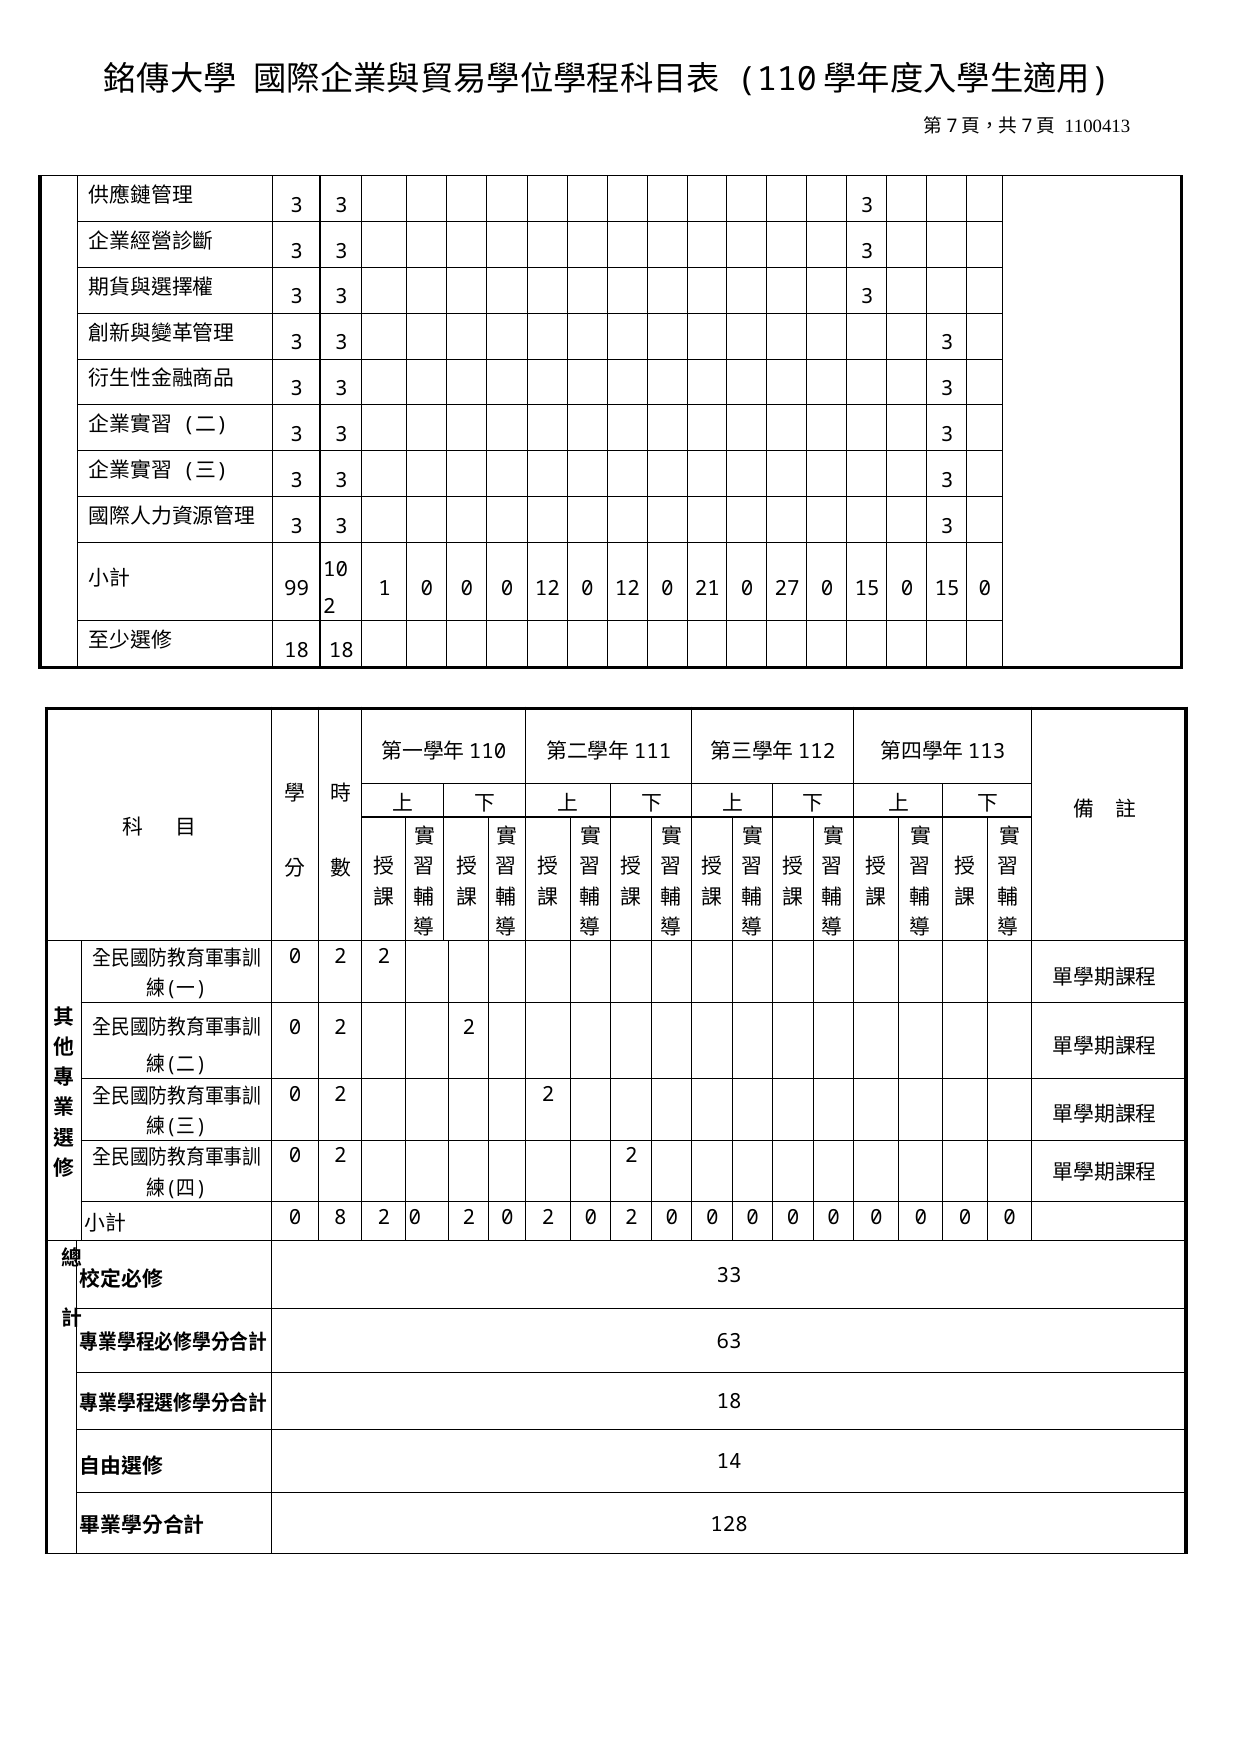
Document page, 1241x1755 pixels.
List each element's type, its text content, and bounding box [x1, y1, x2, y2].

table_cell [688, 621, 726, 666]
table_cell [648, 497, 687, 542]
table_cell [887, 497, 926, 542]
table_cell [407, 176, 446, 221]
table_cell [854, 1003, 898, 1078]
table_cell 授 課 [773, 818, 813, 940]
table_cell [571, 1141, 610, 1201]
table_cell 0 [727, 543, 766, 620]
table_cell [648, 405, 687, 450]
table_cell [611, 1003, 651, 1078]
table_cell [692, 1141, 732, 1201]
table_cell 0 [807, 543, 846, 620]
table_cell 授 課 [943, 818, 987, 940]
table_cell [571, 1003, 610, 1078]
table_cell 21 [688, 543, 726, 620]
table_cell 全民國防教育軍事訓練(四) [82, 1141, 271, 1201]
table_cell 3 [847, 176, 886, 221]
table_header 第三學年112 [692, 710, 853, 783]
table_cell [773, 1079, 813, 1139]
table_cell 2 [319, 1141, 361, 1201]
table_cell [814, 1003, 853, 1078]
table_cell [847, 621, 886, 666]
table_cell 2 [449, 1003, 488, 1078]
table_cell 2 [449, 1202, 488, 1240]
table_cell [449, 1079, 488, 1139]
table_cell [362, 621, 406, 666]
table_cell [767, 222, 806, 267]
table_cell [887, 222, 926, 267]
table_cell 至少選修 [78, 621, 272, 666]
table_header 科 目 [48, 710, 271, 940]
table_cell 3 [321, 405, 361, 450]
table_cell [528, 268, 567, 313]
table_cell 3 [927, 405, 966, 450]
table_cell [807, 451, 846, 496]
table_cell [528, 451, 567, 496]
table_cell [1032, 1202, 1184, 1240]
table_cell [407, 360, 446, 404]
table_cell [967, 314, 1002, 358]
table_cell [733, 1141, 772, 1201]
table_cell [526, 1141, 570, 1201]
table_cell [489, 1141, 525, 1201]
table_cell [807, 621, 846, 666]
table_cell 2 [526, 1079, 570, 1139]
table_cell [362, 497, 406, 542]
table_cell 供應鏈管理 [78, 176, 272, 221]
table_cell [608, 451, 647, 496]
table_cell 2 [319, 1003, 361, 1078]
table_cell [648, 360, 687, 404]
table_cell [767, 405, 806, 450]
table_cell 3 [321, 497, 361, 542]
table_cell [568, 451, 607, 496]
table_cell 授課 [444, 818, 488, 940]
table_cell [814, 1079, 853, 1139]
table_cell [447, 222, 486, 267]
table_cell [727, 314, 766, 358]
table_cell [814, 1141, 853, 1201]
table_cell [807, 405, 846, 450]
table_cell 授 課 [692, 818, 732, 940]
table_cell 8 [319, 1202, 361, 1240]
table_cell [967, 405, 1002, 450]
table_cell [688, 360, 726, 404]
table_cell 3 [321, 314, 361, 358]
table_cell [487, 405, 527, 450]
table_cell 其他專業選修 [48, 941, 81, 1240]
table_cell 上 [362, 784, 443, 816]
table_cell [407, 222, 446, 267]
table_cell 實 習 輔 導 [988, 818, 1031, 940]
table_cell 99 [273, 543, 319, 620]
table_cell [42, 176, 77, 666]
table_cell [927, 176, 966, 221]
table_cell [727, 268, 766, 313]
table_cell [943, 941, 987, 1002]
table_cell [487, 314, 527, 358]
table_cell [887, 268, 926, 313]
table_cell [943, 1141, 987, 1201]
table_cell [727, 222, 766, 267]
table_cell 12 [608, 543, 647, 620]
table_cell 15 [927, 543, 966, 620]
table_cell 實 習 輔 導 [814, 818, 853, 940]
table_cell [568, 314, 607, 358]
table_cell 1 [362, 543, 406, 620]
table_cell [899, 1003, 942, 1078]
table_cell [406, 1003, 448, 1078]
table_cell [608, 176, 647, 221]
table_cell [447, 497, 486, 542]
table_cell [688, 268, 726, 313]
table_cell [489, 1003, 525, 1078]
table_cell [526, 1003, 570, 1078]
table_cell [688, 497, 726, 542]
table_cell [611, 941, 651, 1002]
table_cell [727, 360, 766, 404]
table_cell [528, 497, 567, 542]
table_cell [406, 1141, 448, 1201]
table_cell 校定必修 [77, 1241, 271, 1308]
table_cell [988, 1003, 1031, 1078]
table_cell [608, 405, 647, 450]
table_cell [854, 1079, 898, 1139]
table_cell 18 [273, 621, 319, 666]
table_cell 0 [272, 1079, 318, 1139]
table_cell [648, 176, 687, 221]
table_cell [899, 1079, 942, 1139]
table_cell [692, 1003, 732, 1078]
table_cell [847, 360, 886, 404]
table_cell 3 [927, 497, 966, 542]
table_cell [487, 621, 527, 666]
table_cell 3 [847, 222, 886, 267]
table_cell [688, 314, 726, 358]
table_cell 3 [273, 451, 319, 496]
table_cell [767, 497, 806, 542]
table_cell 小計 [82, 1202, 271, 1240]
table_cell 0 [967, 543, 1002, 620]
table_cell 2 [319, 1079, 361, 1139]
table_cell [487, 176, 527, 221]
table_cell [487, 222, 527, 267]
table_header 時 數 [319, 710, 361, 940]
table_cell [767, 176, 806, 221]
table_cell [406, 941, 448, 1002]
table_cell [847, 314, 886, 358]
table_cell [727, 451, 766, 496]
table_cell 企業經營診斷 [78, 222, 272, 267]
table_cell [568, 621, 607, 666]
table_cell [406, 1079, 448, 1139]
table_cell [967, 621, 1002, 666]
table_cell 創新與變革管理 [78, 314, 272, 358]
table_cell [608, 314, 647, 358]
table_cell [611, 1079, 651, 1139]
table_cell [688, 222, 726, 267]
table_cell [807, 360, 846, 404]
table_cell [847, 497, 886, 542]
table_cell [568, 268, 607, 313]
table_cell [449, 941, 488, 1002]
table_header 學 分 [272, 710, 318, 940]
table_cell 33 [272, 1241, 1184, 1308]
table_cell 27 [767, 543, 806, 620]
table_cell 實 習 輔 導 [652, 818, 691, 940]
table_cell [967, 222, 1002, 267]
table_cell 3 [273, 360, 319, 404]
table_cell [489, 941, 525, 1002]
table_cell 2 [319, 941, 361, 1002]
table_cell 授 課 [362, 818, 405, 940]
table_cell [727, 176, 766, 221]
table_cell [807, 176, 846, 221]
table_cell 小計 [78, 543, 272, 620]
table_cell [967, 176, 1002, 221]
table_cell 實 習 輔 導 [489, 818, 525, 940]
table_cell 3 [321, 360, 361, 404]
table_cell 0 [899, 1202, 942, 1240]
table_cell [407, 497, 446, 542]
table_cell [887, 314, 926, 358]
table_cell [887, 176, 926, 221]
table_cell 0 [773, 1202, 813, 1240]
table_cell [568, 360, 607, 404]
table_cell 2 [611, 1141, 651, 1201]
table_cell 3 [321, 451, 361, 496]
table_cell [407, 451, 446, 496]
table_cell 0 [988, 1202, 1031, 1240]
table_cell [528, 405, 567, 450]
table_cell 0 [272, 941, 318, 1002]
table_cell [447, 451, 486, 496]
table_cell [407, 314, 446, 358]
table_cell 0 [854, 1202, 898, 1240]
table_cell [988, 1141, 1031, 1201]
table_cell 單學期課程 [1032, 1079, 1184, 1139]
table_cell 0 [272, 1141, 318, 1201]
table_cell [447, 621, 486, 666]
table_cell 0 [407, 543, 446, 620]
table_cell [362, 222, 406, 267]
table_cell [733, 941, 772, 1002]
table_cell [487, 451, 527, 496]
table_cell [652, 1141, 691, 1201]
table_cell [528, 222, 567, 267]
table_cell 企業實習 (三) [78, 451, 272, 496]
table_cell [927, 268, 966, 313]
table_cell 企業實習 (二) [78, 405, 272, 450]
table_cell [568, 176, 607, 221]
table_cell 0 [489, 1202, 525, 1240]
table_cell [447, 360, 486, 404]
table_cell 3 [321, 222, 361, 267]
table_cell [727, 621, 766, 666]
table_cell [528, 176, 567, 221]
table_cell [447, 314, 486, 358]
table_cell 自由選修 [77, 1430, 271, 1492]
table_header 第一學年110 [362, 710, 525, 783]
table_cell [807, 268, 846, 313]
table_cell [608, 222, 647, 267]
table_header 第二學年111 [526, 710, 691, 783]
table_cell [487, 497, 527, 542]
table_cell [362, 360, 406, 404]
table_header 備 註 [1032, 710, 1184, 940]
table_cell [847, 451, 886, 496]
table_cell 3 [847, 268, 886, 313]
table_cell [568, 497, 607, 542]
table_cell 0 [887, 543, 926, 620]
table_cell 2 [362, 941, 405, 1002]
table_cell 畢業學分合計 [77, 1493, 271, 1553]
table_cell [899, 941, 942, 1002]
table_cell 實 習 輔 導 [571, 818, 610, 940]
table_cell [927, 222, 966, 267]
table_cell 18 [321, 621, 361, 666]
table_cell 授 課 [611, 818, 651, 940]
table_cell [988, 1079, 1031, 1139]
table_cell [967, 268, 1002, 313]
table_cell 實 習 輔 導 [733, 818, 772, 940]
table_cell [487, 268, 527, 313]
table_cell 0 [943, 1202, 987, 1240]
table_cell [608, 497, 647, 542]
table_cell [362, 314, 406, 358]
table_cell [648, 268, 687, 313]
table_cell [608, 621, 647, 666]
table_cell 授 課 [854, 818, 898, 940]
table_cell [487, 360, 527, 404]
table_cell 0 [814, 1202, 853, 1240]
table_cell [773, 941, 813, 1002]
table_cell [727, 497, 766, 542]
table_cell 國際人力資源管理 [78, 497, 272, 542]
table_cell 專業學程選修學分合計 [77, 1373, 271, 1428]
table_cell [943, 1003, 987, 1078]
table_cell 3 [927, 451, 966, 496]
table_cell 0 [272, 1202, 318, 1240]
table_cell [571, 941, 610, 1002]
table_cell [692, 1079, 732, 1139]
table_cell 0 [692, 1202, 732, 1240]
table_cell [528, 314, 567, 358]
table_cell 下 [444, 784, 525, 816]
table_cell [608, 268, 647, 313]
table_cell 衍生性金融商品 [78, 360, 272, 404]
table_cell [1003, 176, 1180, 666]
table_cell [807, 314, 846, 358]
table_cell 全民國防教育軍事訓練(一) [82, 941, 271, 1002]
table_cell 下 [943, 784, 1031, 816]
table_cell [571, 1079, 610, 1139]
table_cell 上 [692, 784, 772, 816]
table_cell [967, 360, 1002, 404]
table_cell [528, 621, 567, 666]
table_cell [568, 222, 607, 267]
table_cell 3 [273, 497, 319, 542]
table_cell 單學期課程 [1032, 941, 1184, 1002]
table_cell [688, 451, 726, 496]
table_cell [407, 621, 446, 666]
table_cell 102 [321, 543, 361, 620]
table_header 第四學年113 [854, 710, 1031, 783]
table_cell [988, 941, 1031, 1002]
table_cell 2 [611, 1202, 651, 1240]
table_cell [648, 451, 687, 496]
table_cell [773, 1003, 813, 1078]
table_cell 0 [571, 1202, 610, 1240]
table_cell 0 [487, 543, 527, 620]
table_cell 3 [927, 314, 966, 358]
table_cell [447, 268, 486, 313]
table_cell 授 課 [526, 818, 570, 940]
table_cell 上 [526, 784, 610, 816]
table_cell [814, 941, 853, 1002]
table_cell 0 [733, 1202, 772, 1240]
table_cell [887, 405, 926, 450]
table_cell 3 [927, 360, 966, 404]
table_cell 下 [611, 784, 691, 816]
table_cell 0 [652, 1202, 691, 1240]
table_cell [652, 1079, 691, 1139]
table_cell 3 [273, 405, 319, 450]
table_cell [362, 1079, 405, 1139]
table_cell 期貨與選擇權 [78, 268, 272, 313]
table_cell [733, 1003, 772, 1078]
table_cell [767, 268, 806, 313]
table_cell [688, 405, 726, 450]
table_cell 63 [272, 1309, 1184, 1372]
table_cell [362, 1003, 405, 1078]
table_cell 3 [273, 268, 319, 313]
table_cell [652, 941, 691, 1002]
table_cell 0 [447, 543, 486, 620]
table_cell 0 [648, 543, 687, 620]
table_cell [447, 176, 486, 221]
table_cell [362, 405, 406, 450]
table_cell [887, 451, 926, 496]
table_cell 總 計 [48, 1241, 76, 1553]
table_cell [767, 360, 806, 404]
table_cell [449, 1141, 488, 1201]
table_cell [362, 176, 406, 221]
table_cell 3 [273, 176, 319, 221]
table_cell [967, 497, 1002, 542]
table_cell 0 [272, 1003, 318, 1078]
table_cell [773, 1141, 813, 1201]
table_cell [727, 405, 766, 450]
table_cell [854, 1141, 898, 1201]
table_cell 18 [272, 1373, 1184, 1428]
table_cell [887, 360, 926, 404]
table_cell 實 習 輔 導 [406, 818, 443, 940]
table_cell 全民國防教育軍事訓練(二) [82, 1003, 271, 1078]
table_cell 2 [526, 1202, 570, 1240]
table_cell [526, 941, 570, 1002]
table_cell [608, 360, 647, 404]
table_cell [407, 405, 446, 450]
table_cell [362, 1141, 405, 1201]
table_cell 0 [568, 543, 607, 620]
table_cell [688, 176, 726, 221]
table_cell 3 [321, 268, 361, 313]
table_cell [733, 1079, 772, 1139]
table_cell [767, 621, 806, 666]
table_cell [407, 268, 446, 313]
table_cell [927, 621, 966, 666]
table_cell [362, 451, 406, 496]
table_cell 2 [362, 1202, 405, 1240]
table_cell [568, 405, 607, 450]
table_cell [807, 222, 846, 267]
table_cell [767, 314, 806, 358]
table_cell [648, 314, 687, 358]
table_cell 0 [406, 1202, 448, 1240]
table_cell [899, 1141, 942, 1201]
table_cell 專業學程必修學分合計 [77, 1309, 271, 1372]
table_cell 3 [273, 314, 319, 358]
table_cell [362, 268, 406, 313]
table_cell [528, 360, 567, 404]
table_cell [887, 621, 926, 666]
table_cell 實 習 輔 導 [899, 818, 942, 940]
table_cell 全民國防教育軍事訓練(三) [82, 1079, 271, 1139]
table_cell [943, 1079, 987, 1139]
table_cell [447, 405, 486, 450]
table_cell 15 [847, 543, 886, 620]
table_cell [692, 941, 732, 1002]
table_cell 12 [528, 543, 567, 620]
table_cell [847, 405, 886, 450]
table_cell 單學期課程 [1032, 1003, 1184, 1078]
table_cell [767, 451, 806, 496]
table_cell [807, 497, 846, 542]
table_cell [648, 621, 687, 666]
table_cell 上 [854, 784, 942, 816]
table_cell [648, 222, 687, 267]
table_cell 下 [773, 784, 853, 816]
table_cell [489, 1079, 525, 1139]
table_cell [652, 1003, 691, 1078]
table_cell [854, 941, 898, 1002]
table_cell 3 [273, 222, 319, 267]
table_cell 14 [272, 1430, 1184, 1492]
table_cell [967, 451, 1002, 496]
table_cell 單學期課程 [1032, 1141, 1184, 1201]
table_cell 128 [272, 1493, 1184, 1553]
table_cell 3 [321, 176, 361, 221]
